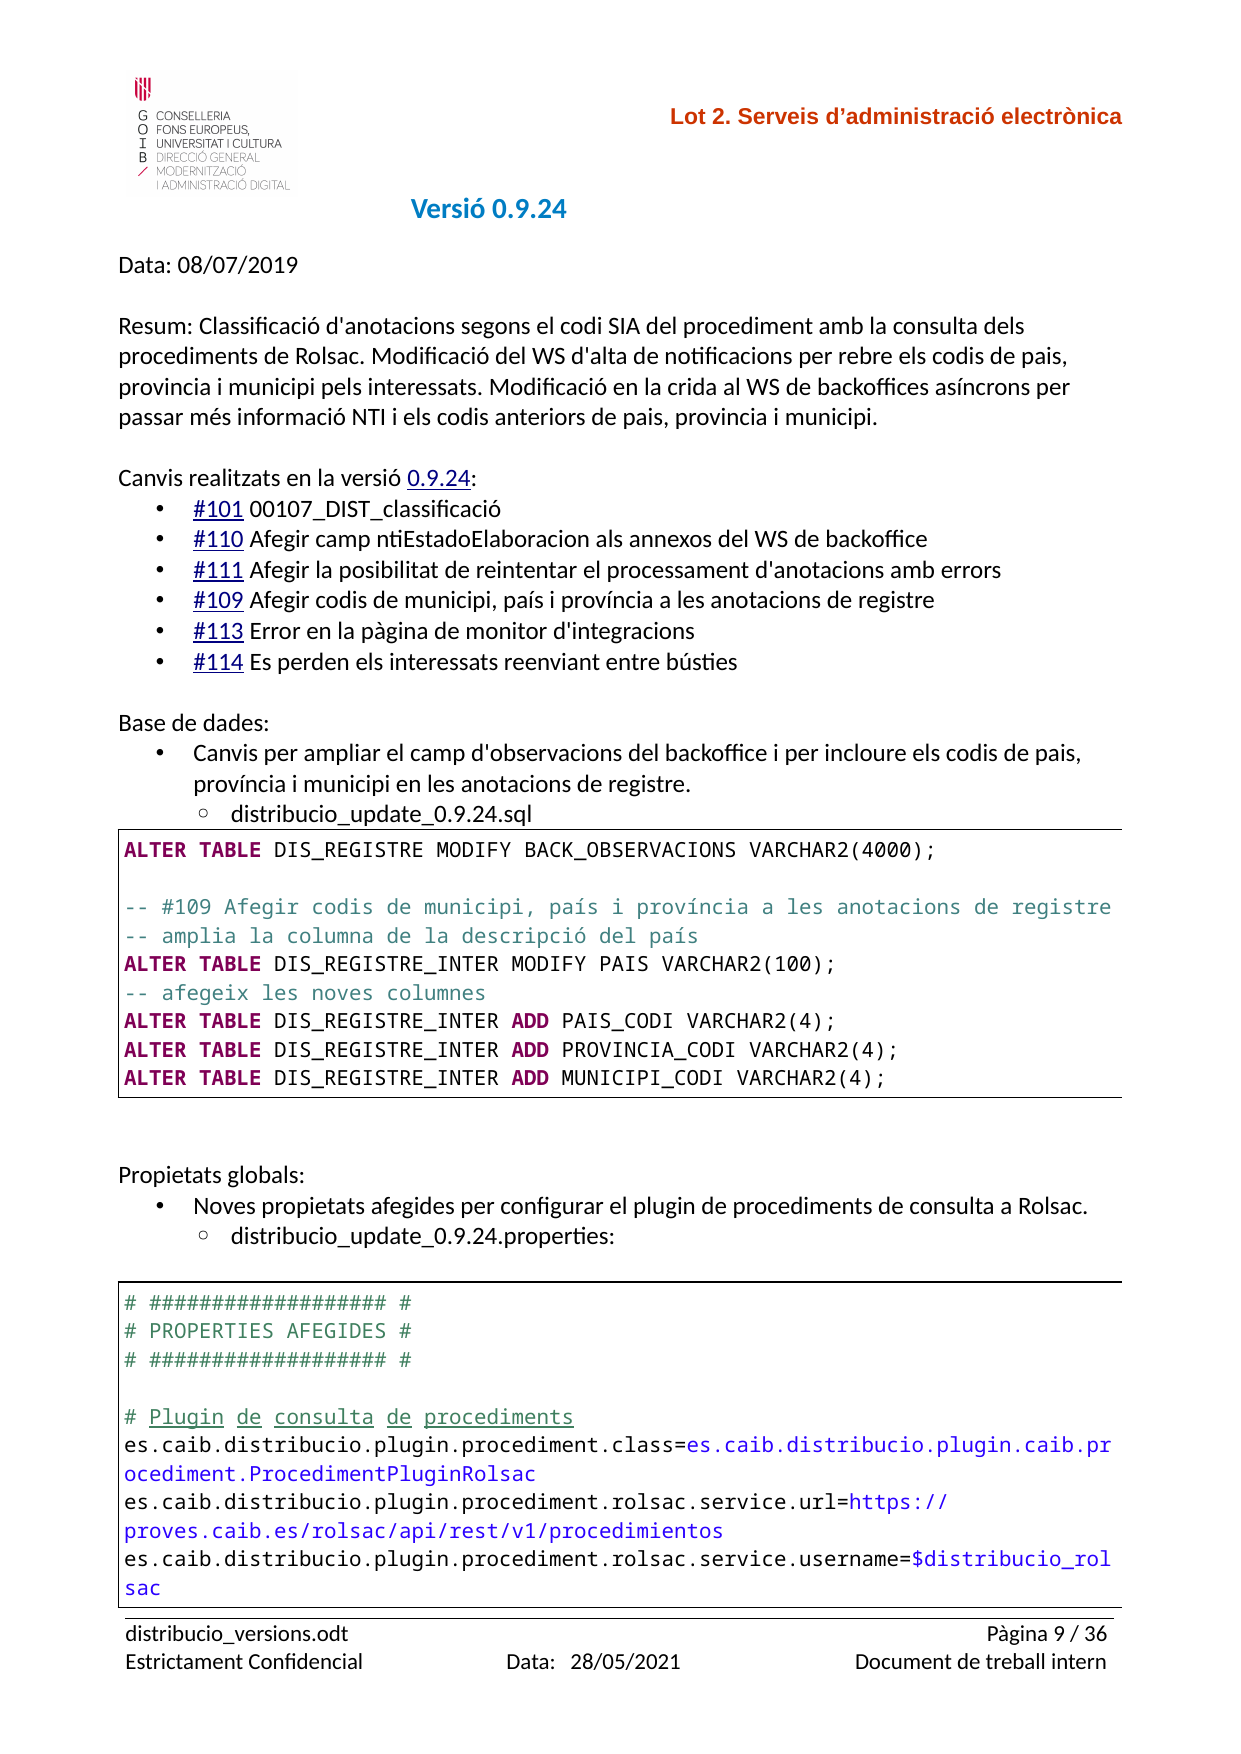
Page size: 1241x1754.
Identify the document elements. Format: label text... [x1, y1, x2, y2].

subtitle Versió 0.9.24 [153, 190, 1122, 225]
list #113 Error en la pàgina de monitor d'integracions [156, 615, 1122, 646]
table_header ALTER TABLE DIS_REGISTRE MODIFY BACK_OBSERVACIONS VARCHAR2(4000); -- #109 Afegir codis de municipi, país i província a les anotacions de registre -- amplia la columna de la descripció del país ALTER TABLE DIS_REGISTRE_INTER MODIFY PAIS VARCHAR2(100); -- afegeix les noves columnes ALTER TABLE DIS_REGISTRE_INTER ADD PAIS_CODI VARCHAR2(4); ALTER TABLE DIS_REGISTRE_INTER ADD PROVINCIA_CODI VARCHAR2(4); ALTER TABLE DIS_REGISTRE_INTER ADD MUNICIPI_CODI VARCHAR2(4); [119, 830, 1122, 1097]
picture [126, 70, 299, 197]
text Base de dades: [118, 707, 1122, 737]
text Canvis realitzats en la versió 0.9.24: [118, 463, 1122, 493]
text Resum: Classificació d'anotacions segons el codi SIA del procediment amb la consulta dels procediments de Rolsac. Modificació del WS d'alta de notificacions per rebre els codis de pais, provincia i municipi pels interessats. Modificació en la crida al WS de backoffices asíncrons per passar més informació NTI i els codis anteriors de pais, provincia i municipi. [118, 310, 1122, 432]
list #114 Es perden els interessats reenviant entre bústies [156, 646, 1122, 676]
list Noves propietats afegides per configurar el plugin de procediments de consulta a Rolsac. [156, 1190, 1122, 1220]
text Data: 08/07/2019 [118, 249, 1122, 279]
list #109 Afegir codis de municipi, país i província a les anotacions de registre [156, 585, 1122, 615]
list #111 Afegir la posibilitat de reintentar el processament d'anotacions amb errors [156, 554, 1122, 585]
table_header # ################### # # PROPERTIES AFEGIDES # # ################### # # Plugin de consulta de procediments es.caib.distribucio.plugin.procediment.class=es.caib.distribucio.plugin.caib.procediment.ProcedimentPluginRolsac es.caib.distribucio.plugin.procediment.rolsac.service.url=https://proves.caib.es/rolsac/api/rest/v1/procedimientos es.caib.distribucio.plugin.procediment.rolsac.service.username=$distribucio_rolsac [119, 1283, 1122, 1607]
list #101 00107_DIST_classificació [156, 493, 1122, 524]
list #110 Afegir camp ntiEstadoElaboracion als annexos del WS de backoffice [156, 524, 1122, 554]
text Propietats globals: [118, 1159, 1122, 1190]
list Canvis per ampliar el camp d'observacions del backoffice i per incloure els codis de pais, província i municipi en les anotacions de registre. [156, 737, 1122, 798]
list distribucio_update_0.9.24.sql [193, 798, 1122, 829]
list distribucio_update_0.9.24.properties: [193, 1220, 1122, 1251]
